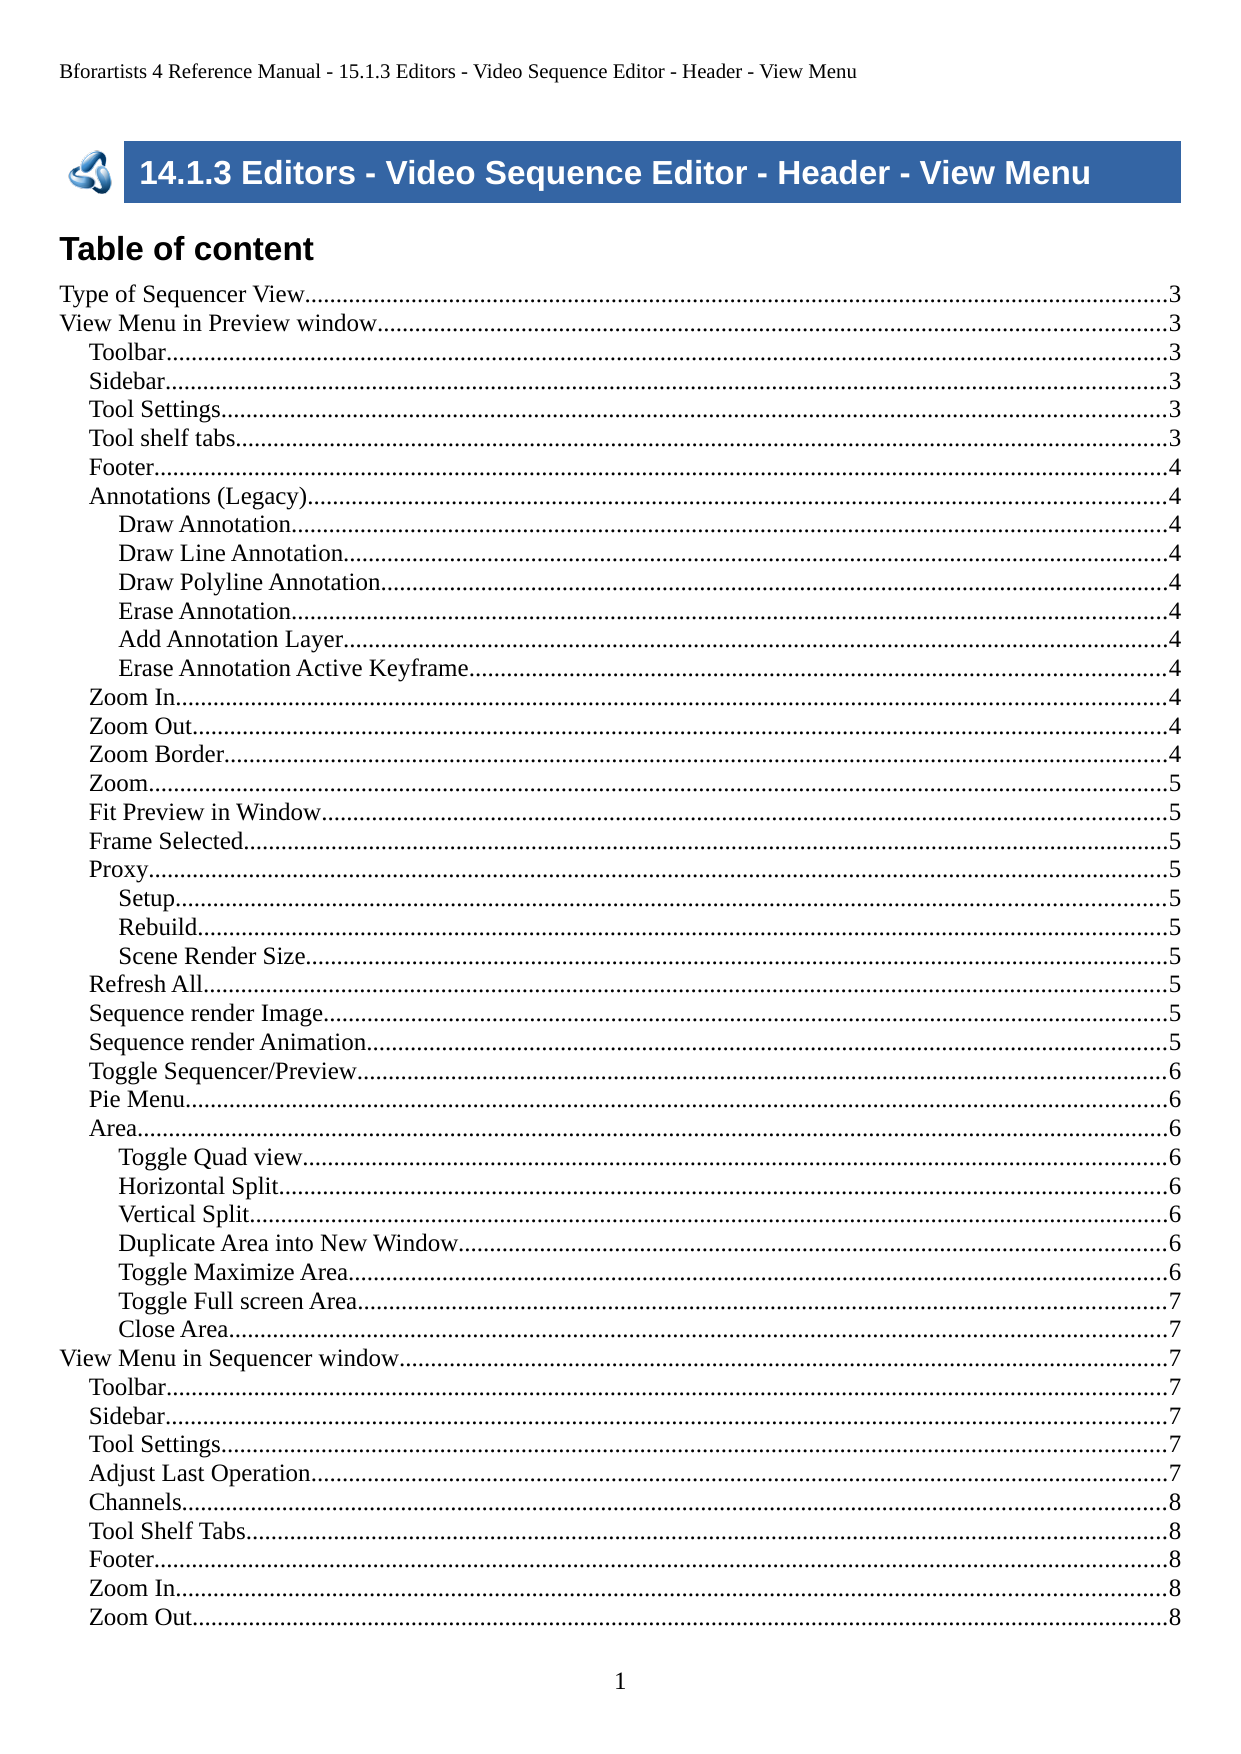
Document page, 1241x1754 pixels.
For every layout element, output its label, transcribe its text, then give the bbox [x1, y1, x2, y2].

text Toolbar 3 [88, 337, 1181, 366]
text Zoom 5 [88, 768, 1181, 797]
text Rebuild 5 [118, 912, 1181, 941]
text Footer 8 [88, 1544, 1181, 1573]
text Zoom Out 8 [88, 1602, 1181, 1631]
picture [65, 147, 114, 197]
text Erase Annotation Active Keyframe 4 [118, 653, 1181, 682]
text Draw Line Annotation 4 [118, 538, 1181, 567]
text Footer 4 [88, 452, 1181, 481]
text Type of Sequencer View 3 [59, 279, 1181, 308]
text Tool Settings 3 [88, 394, 1181, 423]
text Close Area 7 [118, 1314, 1181, 1343]
text Erase Annotation 4 [118, 596, 1181, 624]
text Scene Render Size 5 [118, 941, 1181, 969]
text Toggle Sequencer/Preview 6 [88, 1056, 1181, 1084]
text Channels 8 [88, 1487, 1181, 1516]
text View Menu in Preview window 3 [59, 308, 1181, 337]
text Draw Annotation 4 [118, 509, 1181, 538]
text Add Annotation Layer 4 [118, 624, 1181, 653]
text Fit Preview in Window 5 [88, 797, 1181, 826]
text Frame Selected 5 [88, 826, 1181, 854]
text Toggle Quad view 6 [118, 1142, 1181, 1171]
text Sidebar 7 [88, 1401, 1181, 1429]
text Setup 5 [118, 883, 1181, 912]
text Toggle Full screen Area 7 [118, 1286, 1181, 1314]
text Zoom In 8 [88, 1573, 1181, 1602]
text View Menu in Sequencer window 7 [59, 1343, 1181, 1372]
text Vertical Split 6 [118, 1199, 1181, 1228]
text Draw Polyline Annotation 4 [118, 567, 1181, 596]
text Tool Settings 7 [88, 1429, 1181, 1458]
text Refresh All 5 [88, 969, 1181, 998]
text Sequence render Image 5 [88, 998, 1181, 1027]
text Zoom Out 4 [88, 711, 1181, 739]
text Duplicate Area into New Window 6 [118, 1228, 1181, 1257]
text Sidebar 3 [88, 366, 1181, 394]
text Toggle Maximize Area 6 [118, 1257, 1181, 1286]
text Pie Menu 6 [88, 1084, 1181, 1113]
text Sequence render Animation 5 [88, 1027, 1181, 1056]
text Adjust Last Operation 7 [88, 1458, 1181, 1487]
text Tool Shelf Tabs 8 [88, 1516, 1181, 1544]
text Toolbar 7 [88, 1372, 1181, 1401]
subtitle Table of content [59, 228, 1181, 267]
text Horizontal Split 6 [118, 1171, 1181, 1199]
text Annotations (Legacy) 4 [88, 481, 1181, 509]
text Area 6 [88, 1113, 1181, 1142]
table_header [59, 141, 124, 203]
text Zoom Border 4 [88, 739, 1181, 768]
text Proxy 5 [88, 854, 1181, 883]
table_header 14.1.3 Editors - Video Sequence Editor - Header - View Menu [124, 141, 1181, 203]
text Zoom In 4 [88, 682, 1181, 711]
text Tool shelf tabs 3 [88, 423, 1181, 452]
